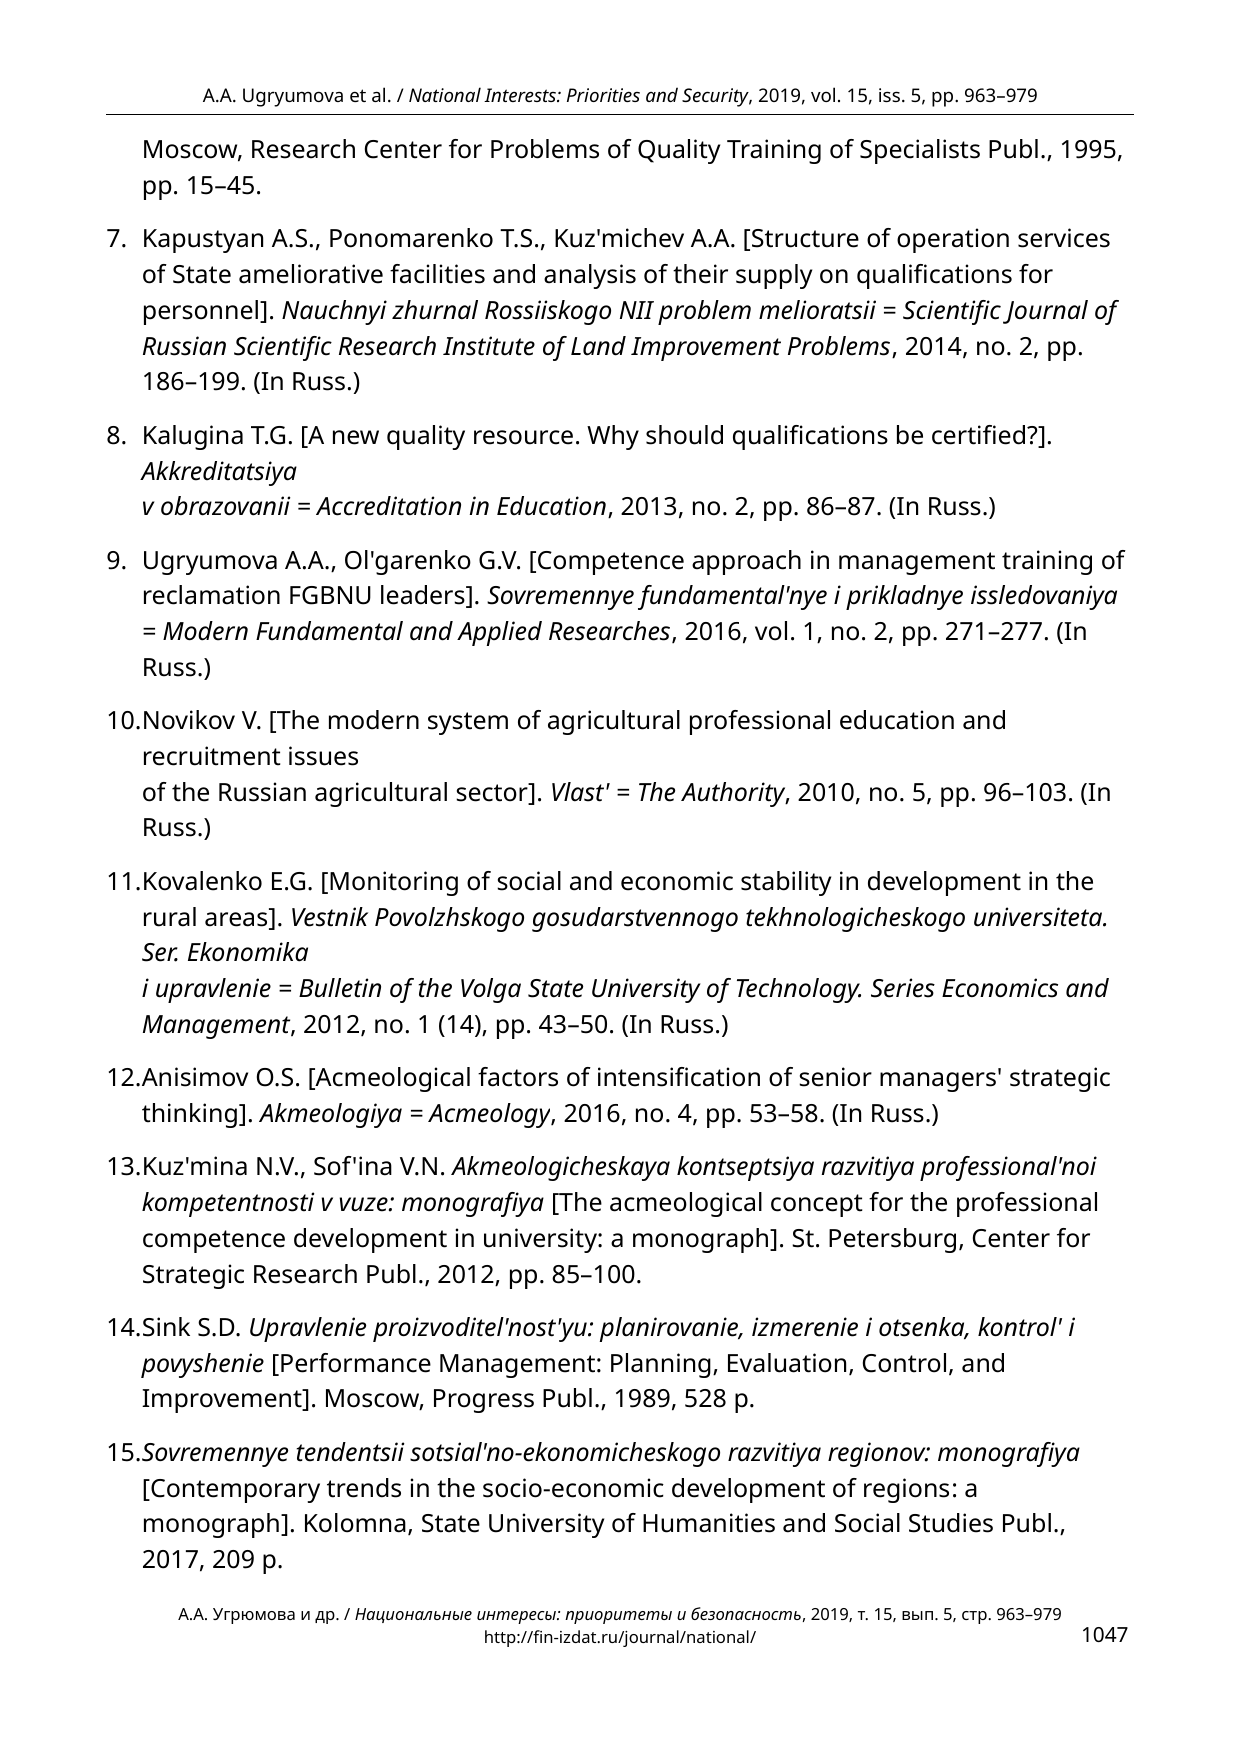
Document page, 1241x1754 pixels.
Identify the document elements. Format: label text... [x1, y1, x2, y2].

list Kapustyan A.S., Ponomarenko T.S., Kuz'michev A.A. [Structure of operation services of State ameliorative facilities and analysis of their supply on qualifications for personnel]. Nauchnyi zhurnal Rossiiskogo NII problem melioratsii = Scientific Journal of Russian Scientific Research Institute of Land Improvement Problems, 2014, no. 2, pp. 186–199. (In Russ.) [106, 221, 1134, 398]
list Novikov V. [The modern system of agricultural professional education and recruitment issues of the Russian agricultural sector]. Vlast' = The Authority, 2010, no. 5, pp. 96–103. (In Russ.) [106, 703, 1134, 844]
list Sink S.D. Upravlenie proizvoditel'nost'yu: planirovanie, izmerenie i otsenka, kontrol' i povyshenie [Performance Management: Planning, Evaluation, Control, and Improvement]. Moscow, Progress Publ., 1989, 528 p. [106, 1310, 1134, 1415]
list Moscow, Research Center for Problems of Quality Training of Specialists Publ., 1995, pp. 15–45. [106, 132, 1134, 202]
list Kalugina T.G. [A new quality resource. Why should qualifications be certified?]. Akkreditatsiya v obrazovanii = Accreditation in Education, 2013, no. 2, pp. 86–87. (In Russ.) [106, 417, 1134, 523]
list Kuz'mina N.V., Sof'ina V.N. Akmeologicheskaya kontseptsiya razvitiya professional'noi kompetentnosti v vuze: monografiya [The acmeological concept for the professional competence development in university: a monograph]. St. Petersburg, Center for Strategic Research Publ., 2012, pp. 85–100. [106, 1149, 1134, 1290]
list Sovremennye tendentsii sotsial'no-ekonomicheskogo razvitiya regionov: monografiya [Contemporary trends in the socio-economic development of regions: a monograph]. Kolomna, State University of Humanities and Social Studies Publ., 2017, 209 p. [106, 1434, 1134, 1576]
list Kovalenko E.G. [Monitoring of social and economic stability in development in the rural areas]. Vestnik Povolzhskogo gosudarstvennogo tekhnologicheskogo universiteta. Ser. Ekonomika i upravlenie = Bulletin of the Volga State University of Technology. Series Economics and Management, 2012, no. 1 (14), pp. 43–50. (In Russ.) [106, 863, 1134, 1041]
list Ugryumova A.A., Ol'garenko G.V. [Competence approach in management training of reclamation FGBNU leaders]. Sovremennye fundamental'nye i prikladnye issledovaniya = Modern Fundamental and Applied Researches, 2016, vol. 1, no. 2, pp. 271–277. (In Russ.) [106, 542, 1134, 683]
list Anisimov O.S. [Acmeological factors of intensification of senior managers' strategic thinking]. Akmeologiya = Acmeology, 2016, no. 4, pp. 53–58. (In Russ.) [106, 1060, 1134, 1130]
